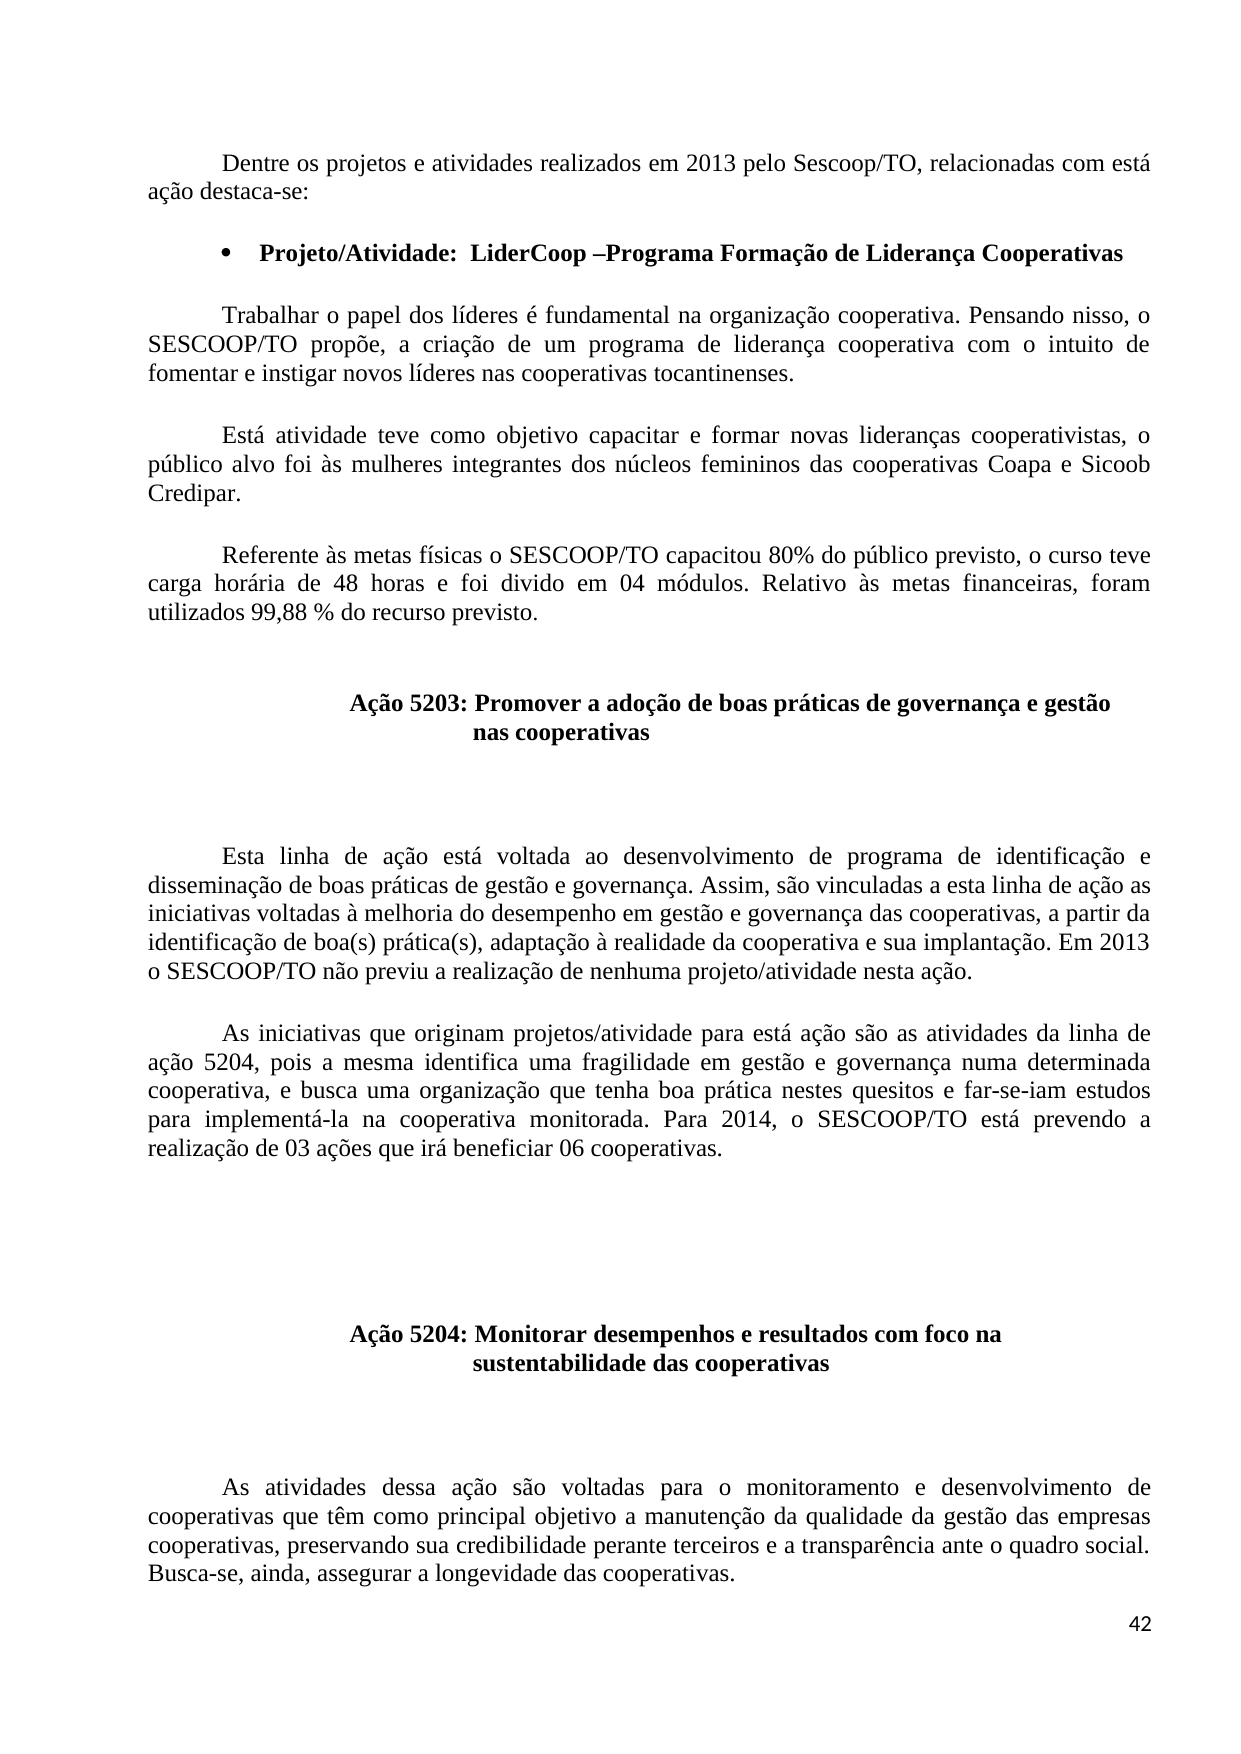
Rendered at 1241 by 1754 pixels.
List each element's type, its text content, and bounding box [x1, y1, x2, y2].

text Trabalhar o papel dos líderes é fundamental na organização cooperativa. Pensando nisso, o SESCOOP/TO propõe, a criação de um programa de liderança cooperativa com o intuito de fomentar e instigar novos líderes nas cooperativas tocantinenses. [148, 301, 1152, 387]
list Ação 5203: Promover a adoção de boas práticas de governança e gestão nas cooperativas [349, 688, 1152, 746]
text As atividades dessa ação são voltadas para o monitoramento e desenvolvimento de cooperativas que têm como principal objetivo a manutenção da qualidade da gestão das empresas cooperativas, preservando sua credibilidade perante terceiros e a transparência ante o quadro social. Busca-se, ainda, assegurar a longevidade das cooperativas. [148, 1472, 1152, 1587]
text Está atividade teve como objetivo capacitar e formar novas lideranças cooperativistas, o público alvo foi às mulheres integrantes dos núcleos femininos das cooperativas Coapa e Sicoob Credipar. [148, 420, 1152, 506]
text Dentre os projetos e atividades realizados em 2013 pelo Sescoop/TO, relacionadas com está ação destaca-se: [148, 148, 1152, 205]
text Esta linha de ação está voltada ao desenvolvimento de programa de identificação e disseminação de boas práticas de gestão e governança. Assim, são vinculadas a esta linha de ação as iniciativas voltadas à melhoria do desempenho em gestão e governança das cooperativas, a partir da identificação de boa(s) prática(s), adaptação à realidade da cooperativa e sua implantação. Em 2013 o SESCOOP/TO não previu a realização de nenhuma projeto/atividade nesta ação. [148, 841, 1152, 985]
text As iniciativas que originam projetos/atividade para está ação são as atividades da linha de ação 5204, pois a mesma identifica uma fragilidade em gestão e governança numa determinada cooperativa, e busca uma organização que tenha boa prática nestes quesitos e far-se-iam estudos para implementá-la na cooperativa monitorada. Para 2014, o SESCOOP/TO está prevendo a realização de 03 ações que irá beneficiar 06 cooperativas. [148, 1018, 1152, 1162]
text Referente às metas físicas o SESCOOP/TO capacitou 80% do público previsto, o curso teve carga horária de 48 horas e foi divido em 04 módulos. Relativo às metas financeiras, foram utilizados 99,88 % do recurso previsto. [148, 540, 1152, 626]
list Projeto/Atividade: LiderCoop –Programa Formação de Liderança Cooperativas [222, 238, 1152, 267]
list Ação 5204: Monitorar desempenhos e resultados com foco na sustentabilidade das cooperativas [349, 1319, 1152, 1377]
